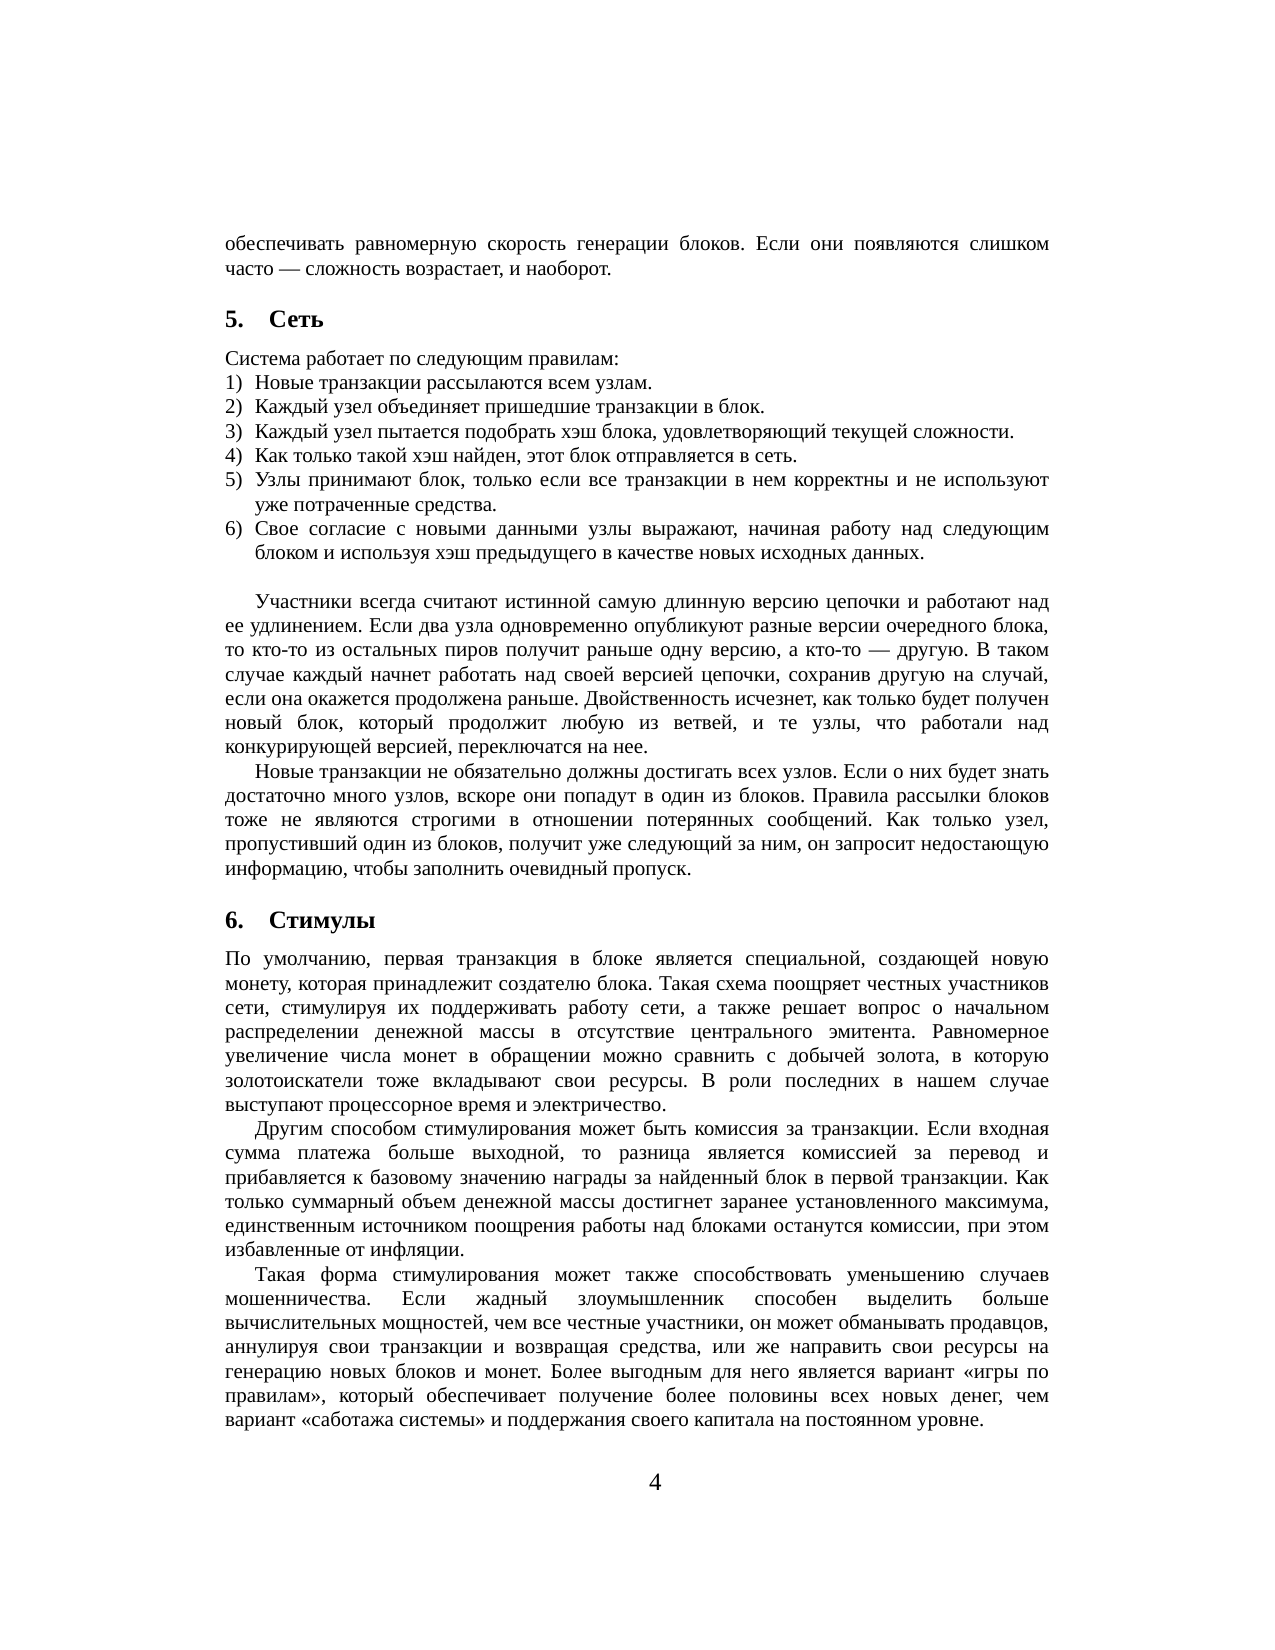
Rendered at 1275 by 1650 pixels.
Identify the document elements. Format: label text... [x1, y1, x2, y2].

text обеспечивать равномерную скорость генерации блоков. Если они появляются слишком часто — сложность возрастает, и наоборот. [225, 231, 1050, 279]
list Как только такой хэш найден, этот блок отправляется в сеть. [225, 443, 1050, 467]
text Новые транзакции не обязательно должны достигать всех узлов. Если о них будет знать достаточно много узлов, вскоре они попадут в один из блоков. Правила рассылки блоков тоже не являются строгими в отношении потерянных сообщений. Как только узел, пропустивший один из блоков, получит уже следующий за ним, он запросит недостающую информацию, чтобы заполнить очевидный пропуск. [225, 758, 1050, 880]
text По умолчанию, первая транзакция в блоке является специальной, создающей новую монету, которая принадлежит создателю блока. Такая схема поощряет честных участников сети, стимулируя их поддерживать работу сети, а также решает вопрос о начальном распределении денежной массы в отсутствие центрального эмитента. Равномерное увеличение числа монет в обращении можно сравнить с добычей золота, в которую золотоискатели тоже вкладывают свои ресурсы. В роли последних в нашем случае выступают процессорное время и электричество. [225, 946, 1050, 1116]
text Участники всегда считают истинной самую длинную версию цепочки и работают над ее удлинением. Если два узла одновременно опубликуют разные версии очередного блока, то кто-то из остальных пиров получит раньше одну версию, а кто-то — другую. В таком случае каждый начнет работать над своей версией цепочки, сохранив другую на случай, если она окажется продолжена раньше. Двойственность исчезнет, как только будет получен новый блок, который продолжит любую из ветвей, и те узлы, что работали над конкурирующей версией, переключатся на нее. [225, 588, 1050, 758]
text Другим способом стимулирования может быть комиссия за транзакции. Если входная сумма платежа больше выходной, то разница является комиссией за перевод и прибавляется к базовому значению награды за найденный блок в первой транзакции. Как только суммарный объем денежной массы достигнет заранее установленного максимума, единственным источником поощрения работы над блоками останутся комиссии, при этом избавленные от инфляции. [225, 1116, 1050, 1261]
subtitle 6. Стимулы [225, 905, 1050, 933]
text Такая форма стимулирования может также способствовать уменьшению случаев мошенничества. Если жадный злоумышленник способен выделить больше вычислительных мощностей, чем все честные участники, он может обманывать продавцов, аннулируя свои транзакции и возвращая средства, или же направить свои ресурсы на генерацию новых блоков и монет. Более выгодным для него является вариант «игры по правилам», который обеспечивает получение более половины всех новых денег, чем вариант «саботажа системы» и поддержания своего капитала на постоянном уровне. [225, 1261, 1050, 1431]
list Свое согласие с новыми данными узлы выражают, начиная работу над следующим блоком и используя хэш предыдущего в качестве новых исходных данных. [225, 516, 1050, 564]
text Система работает по следующим правилам: [225, 346, 1050, 370]
list Новые транзакции рассылаются всем узлам. [225, 370, 1050, 394]
subtitle 5. Сеть [225, 304, 1050, 333]
list Узлы принимают блок, только если все транзакции в нем корректны и не используют уже потраченные средства. [225, 467, 1050, 516]
list Каждый узел пытается подобрать хэш блока, удовлетворяющий текущей сложности. [225, 418, 1050, 443]
list Каждый узел объединяет пришедшие транзакции в блок. [225, 394, 1050, 418]
